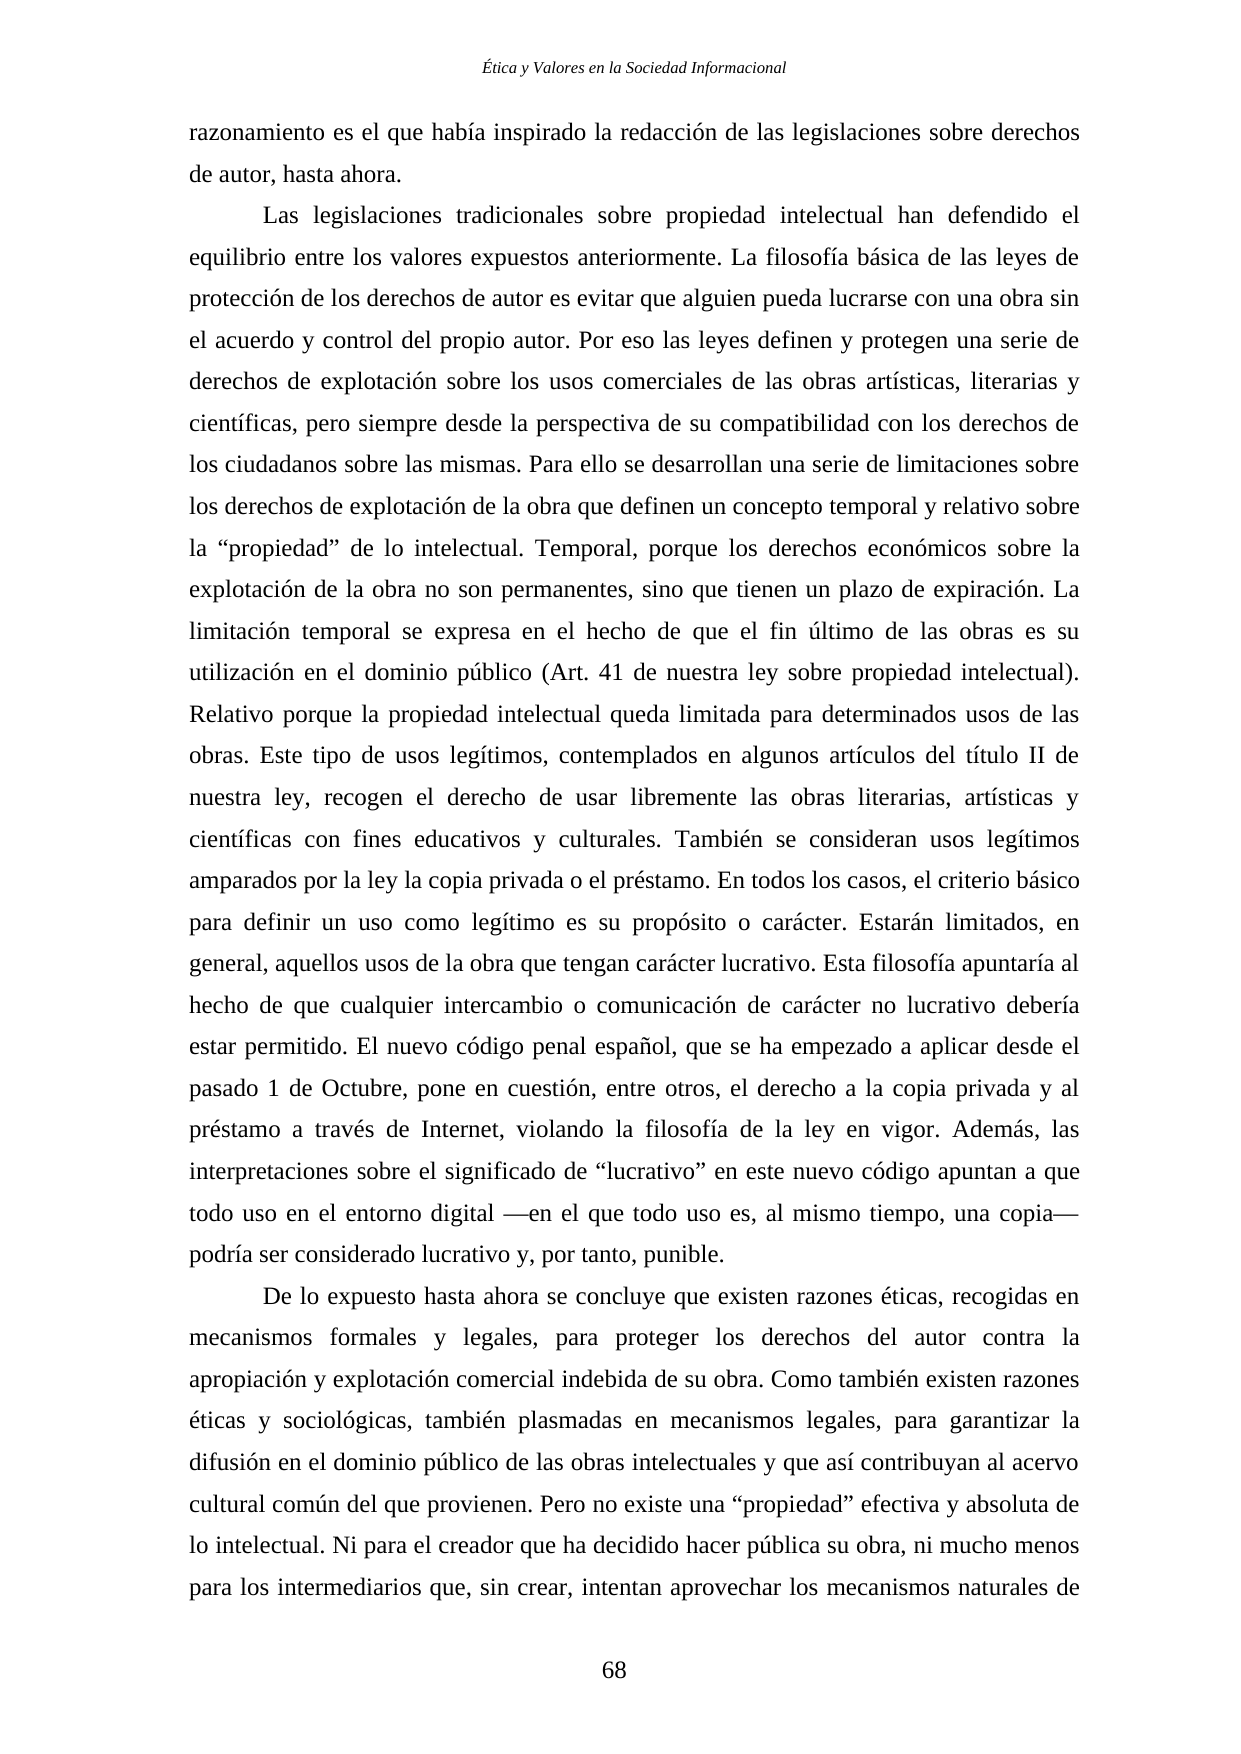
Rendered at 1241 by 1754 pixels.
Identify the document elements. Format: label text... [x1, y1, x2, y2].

text De lo expuesto hasta ahora se concluye que existen razones éticas, recogidas en mecanismos formales y legales, para proteger los derechos del autor contra la apropiación y explotación comercial indebida de su obra. Como también existen razones éticas y sociológicas, también plasmadas en mecanismos legales, para garantizar la difusión en el dominio público de las obras intelectuales y que así contribuyan al acervo cultural común del que provienen. Pero no existe una “propiedad” efectiva y absoluta de lo intelectual. Ni para el creador que ha decidido hacer pública su obra, ni mucho menos para los intermediarios que, sin crear, intentan aprovechar los mecanismos naturales de [189, 1282, 1081, 1601]
text razonamiento es el que había inspirado la redacción de las legislaciones sobre derechos de autor, hasta ahora. [189, 118, 1081, 187]
text Las legislaciones tradicionales sobre propiedad intelectual han defendido el equilibrio entre los valores expuestos anteriormente. La filosofía básica de las leyes de protección de los derechos de autor es evitar que alguien pueda lucrarse con una obra sin el acuerdo y control del propio autor. Por eso las leyes definen y protegen una serie de derechos de explotación sobre los usos comerciales de las obras artísticas, literarias y científicas, pero siempre desde la perspectiva de su compatibilidad con los derechos de los ciudadanos sobre las mismas. Para ello se desarrollan una serie de limitaciones sobre los derechos de explotación de la obra que definen un concepto temporal y relativo sobre la “propiedad” de lo intelectual. Temporal, porque los derechos económicos sobre la explotación de la obra no son permanentes, sino que tienen un plazo de expiración. La limitación temporal se expresa en el hecho de que el fin último de las obras es su utilización en el dominio público (Art. 41 de nuestra ley sobre propiedad intelectual). Relativo porque la propiedad intelectual queda limitada para determinados usos de las obras. Este tipo de usos legítimos, contemplados en algunos artículos del título II de nuestra ley, recogen el derecho de usar libremente las obras literarias, artísticas y científicas con fines educativos y culturales. También se consideran usos legítimos amparados por la ley la copia privada o el préstamo. En todos los casos, el criterio básico para definir un uso como legítimo es su propósito o carácter. Estarán limitados, en general, aquellos usos de la obra que tengan carácter lucrativo. Esta filosofía apuntaría al hecho de que cualquier intercambio o comunicación de carácter no lucrativo debería estar permitido. El nuevo código penal español, que se ha empezado a aplicar desde el pasado 1 de Octubre, pone en cuestión, entre otros, el derecho a la copia privada y al préstamo a través de Internet, violando la filosofía de la ley en vigor. Además, las interpretaciones sobre el significado de “lucrativo” en este nuevo código apuntan a que todo uso en el entorno digital —en el que todo uso es, al mismo tiempo, una copia— podría ser considerado lucrativo y, por tanto, punible. [189, 201, 1081, 1268]
